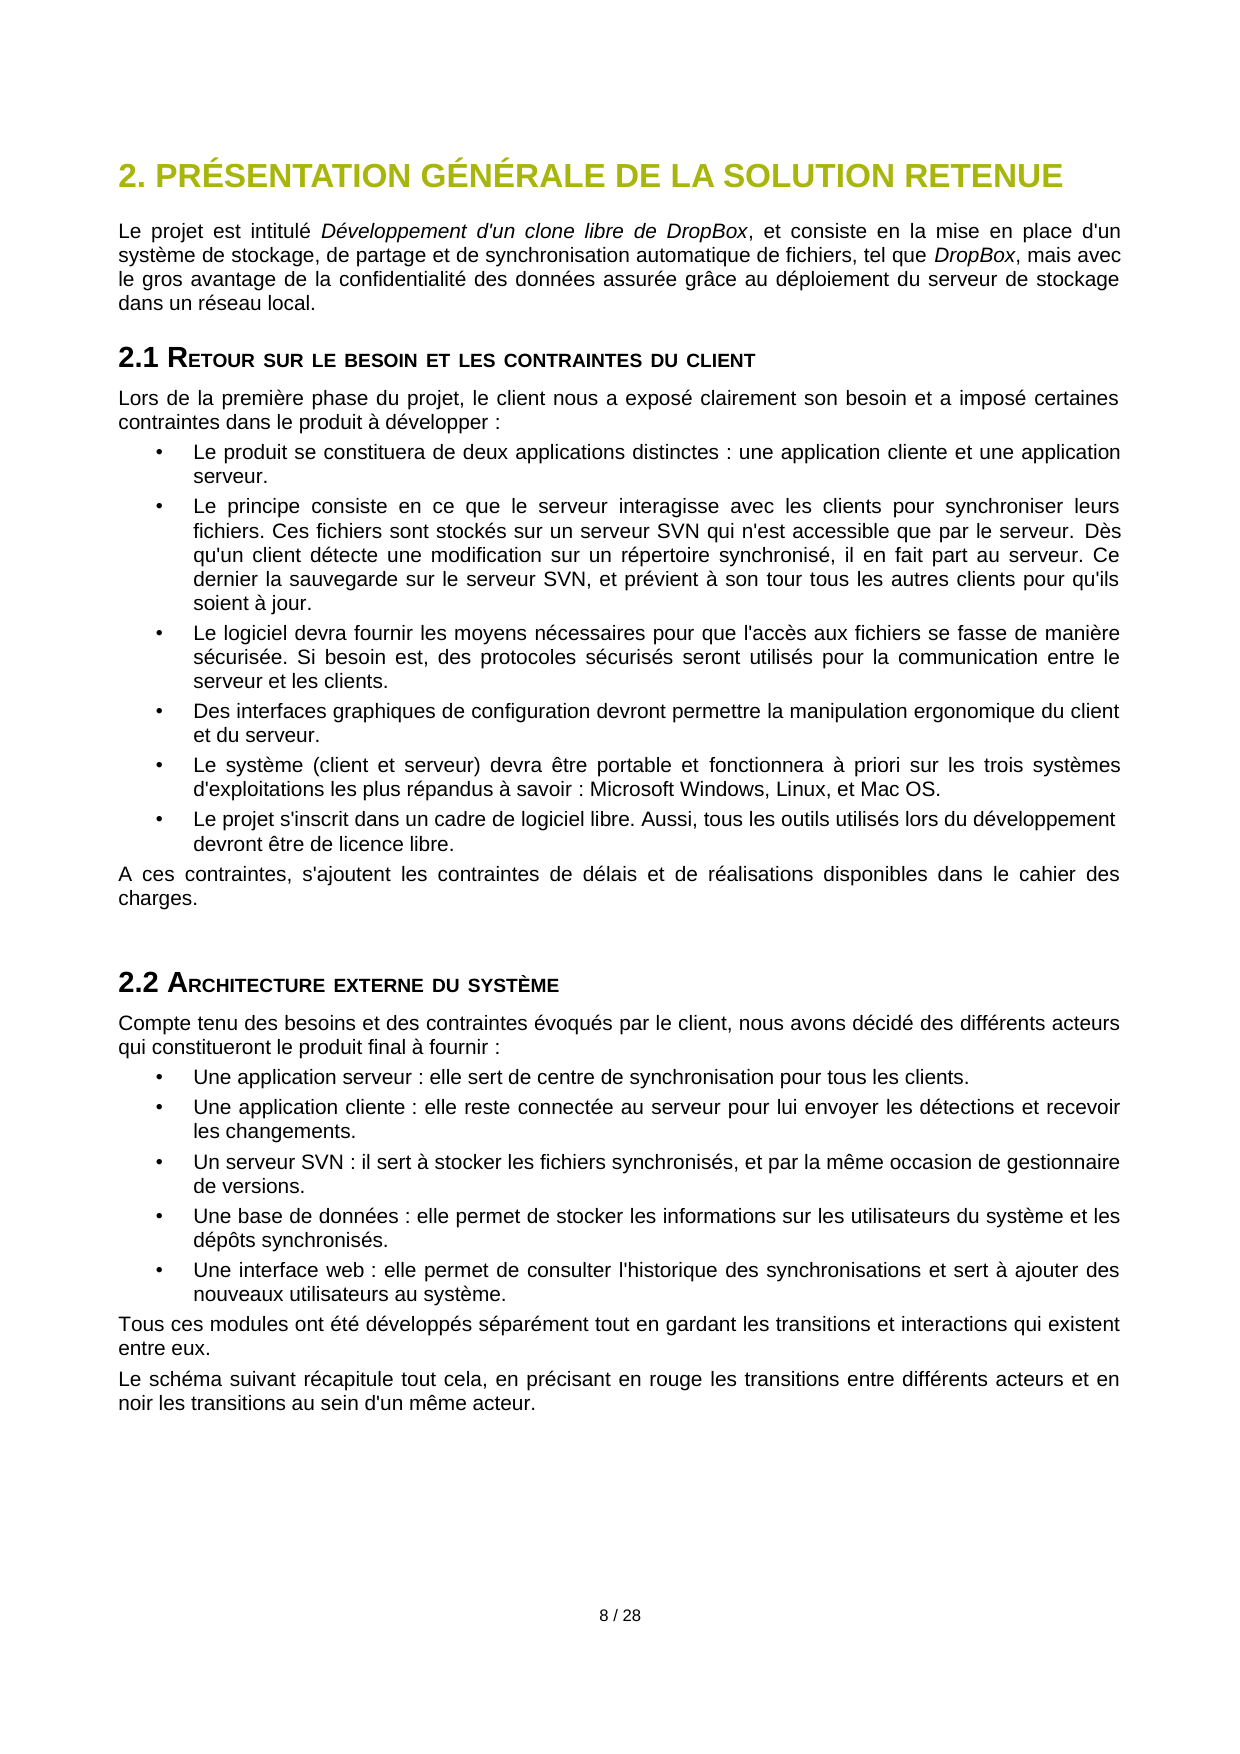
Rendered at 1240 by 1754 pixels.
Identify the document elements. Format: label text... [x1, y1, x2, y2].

text Le projet est intitulé Développement d'un clone libre de DropBox, et consiste en la mise en place d'un système de stockage, de partage et de synchronisation automatique de fichiers, tel que DropBox, mais avec le gros avantage de la confidentialité des données assurée grâce au déploiement du serveur de stockage dans un réseau local. [118, 219, 1121, 315]
list Des interfaces graphiques de configuration devront permettre la manipulation ergonomique du client et du serveur. [156, 699, 1121, 747]
list Une base de données : elle permet de stocker les informations sur les utilisateurs du système et les dépôts synchronisés. [156, 1204, 1121, 1252]
list Une interface web : elle permet de consulter l'historique des synchronisations et sert à ajouter des nouveaux utilisateurs au système. [156, 1258, 1121, 1306]
list Le principe consiste en ce que le serveur interagisse avec les clients pour synchroniser leurs fichiers. Ces fichiers sont stockés sur un serveur SVN qui n'est accessible que par le serveur. Dès qu'un client détecte une modification sur un répertoire synchronisé, il en fait part au serveur. Ce dernier la sauvegarde sur le serveur SVN, et prévient à son tour tous les autres clients pour qu'ils soient à jour. [156, 494, 1121, 614]
subtitle Présentation générale de la solution retenue [118, 156, 1121, 194]
list Le projet s'inscrit dans un cadre de logiciel libre. Aussi, tous les outils utilisés lors du développement devront être de licence libre. [156, 807, 1121, 855]
list Le produit se constituera de deux applications distinctes : une application cliente et une application serveur. [156, 440, 1121, 488]
subtitle Retour sur le besoin et les contraintes du client [118, 340, 1121, 373]
list Un serveur SVN : il sert à stocker les fichiers synchronisés, et par la même occasion de gestionnaire de versions. [156, 1149, 1121, 1197]
text Compte tenu des besoins et des contraintes évoqués par le client, nous avons décidé des différents acteurs qui constitueront le produit final à fournir : [118, 1011, 1121, 1059]
text Lors de la première phase du projet, le client nous a exposé clairement son besoin et a imposé certaines contraintes dans le produit à développer : [118, 386, 1121, 434]
list Une application serveur : elle sert de centre de synchronisation pour tous les clients. [156, 1065, 1121, 1089]
text Le schéma suivant récapitule tout cela, en précisant en rouge les transitions entre différents acteurs et en noir les transitions au sein d'un même acteur. [118, 1366, 1121, 1414]
list Le système (client et serveur) devra être portable et fonctionnera à priori sur les trois systèmes d'exploitations les plus répandus à savoir : Microsoft Windows, Linux, et Mac OS. [156, 753, 1121, 801]
list Le logiciel devra fournir les moyens nécessaires pour que l'accès aux fichiers se fasse de manière sécurisée. Si besoin est, des protocoles sécurisés seront utilisés pour la communication entre le serveur et les clients. [156, 621, 1121, 692]
subtitle Architecture externe du système [118, 965, 1121, 998]
text Tous ces modules ont été développés séparément tout en gardant les transitions et interactions qui existent entre eux. [118, 1312, 1121, 1360]
list Une application cliente : elle reste connectée au serveur pour lui envoyer les détections et recevoir les changements. [156, 1095, 1121, 1143]
text A ces contraintes, s'ajoutent les contraintes de délais et de réalisations disponibles dans le cahier des charges. [118, 862, 1121, 909]
